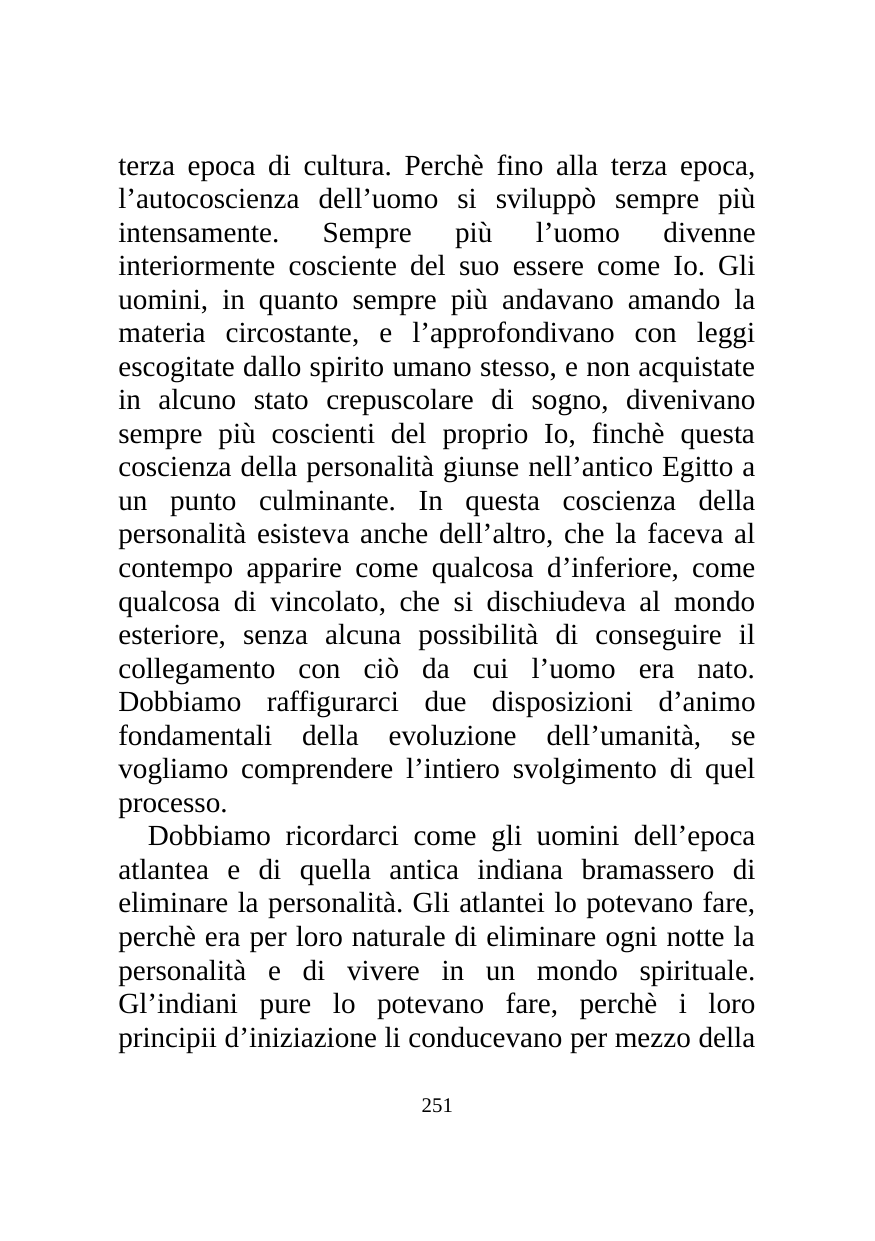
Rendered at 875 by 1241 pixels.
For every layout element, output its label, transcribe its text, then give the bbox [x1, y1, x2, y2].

text terza epoca di cultura. Perchè fino alla terza epoca, l’autocoscienza dell’uomo si sviluppò sempre più intensamente. Sempre più l’uomo divenne interiormente cosciente del suo essere come Io. Gli uomini, in quanto sempre più andavano amando la materia circostante, e l’approfondivano con leggi escogitate dallo spirito umano stesso, e non acquistate in alcuno stato crepuscolare di sogno, divenivano sempre più coscienti del proprio Io, finchè questa coscienza della personalità giunse nell’antico Egitto a un punto culminante. In questa coscienza della personalità esisteva anche dell’altro, che la faceva al contempo apparire come qualcosa d’inferiore, come qualcosa di vincolato, che si dischiudeva al mondo esteriore, senza alcuna possibilità di conseguire il collegamento con ciò da cui l’uomo era nato. Dobbiamo raffigurarci due disposizioni d’animo fondamentali della evoluzione dell’umanità, se vogliamo comprendere l’intiero svolgimento di quel processo. [118, 148, 756, 818]
text Dobbiamo ricordarci come gli uomini dell’epoca atlantea e di quella antica indiana bramassero di eliminare la personalità. Gli atlantei lo potevano fare, perchè era per loro naturale di eliminare ogni notte la personalità e di vivere in un mondo spirituale. Gl’indiani pure lo potevano fare, perchè i loro principii d’iniziazione li conducevano per mezzo della [118, 818, 756, 1053]
